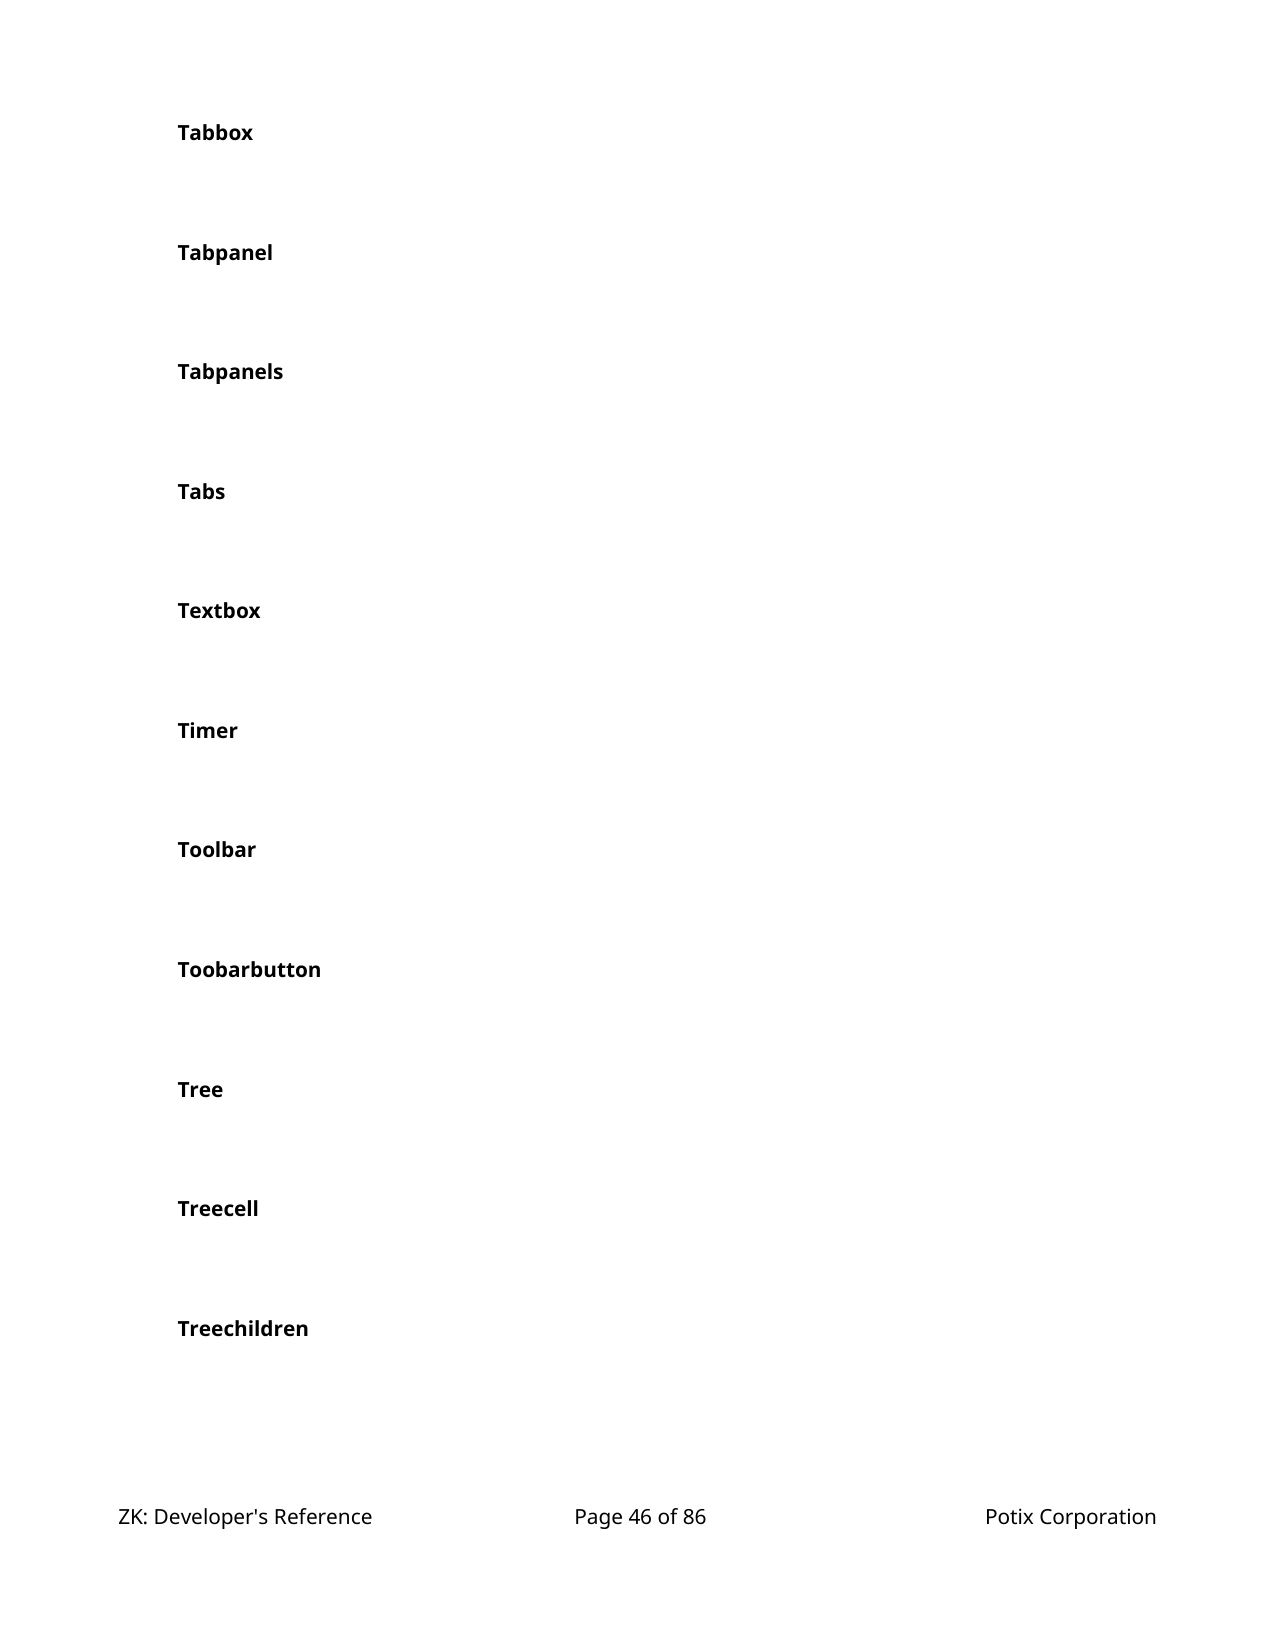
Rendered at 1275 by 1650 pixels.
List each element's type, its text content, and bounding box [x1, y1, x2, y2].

subtitle Treechildren [177, 1314, 1157, 1342]
subtitle Timer [177, 716, 1157, 744]
subtitle Treecell [177, 1194, 1157, 1223]
subtitle Tabpanels [177, 357, 1157, 386]
subtitle Tabs [177, 477, 1157, 505]
subtitle Toolbar [177, 836, 1157, 864]
subtitle Tabbox [177, 118, 1157, 146]
subtitle Tabpanel [177, 238, 1157, 266]
subtitle Tree [177, 1075, 1157, 1103]
subtitle Toobarbutton [177, 955, 1157, 983]
subtitle Textbox [177, 596, 1157, 625]
